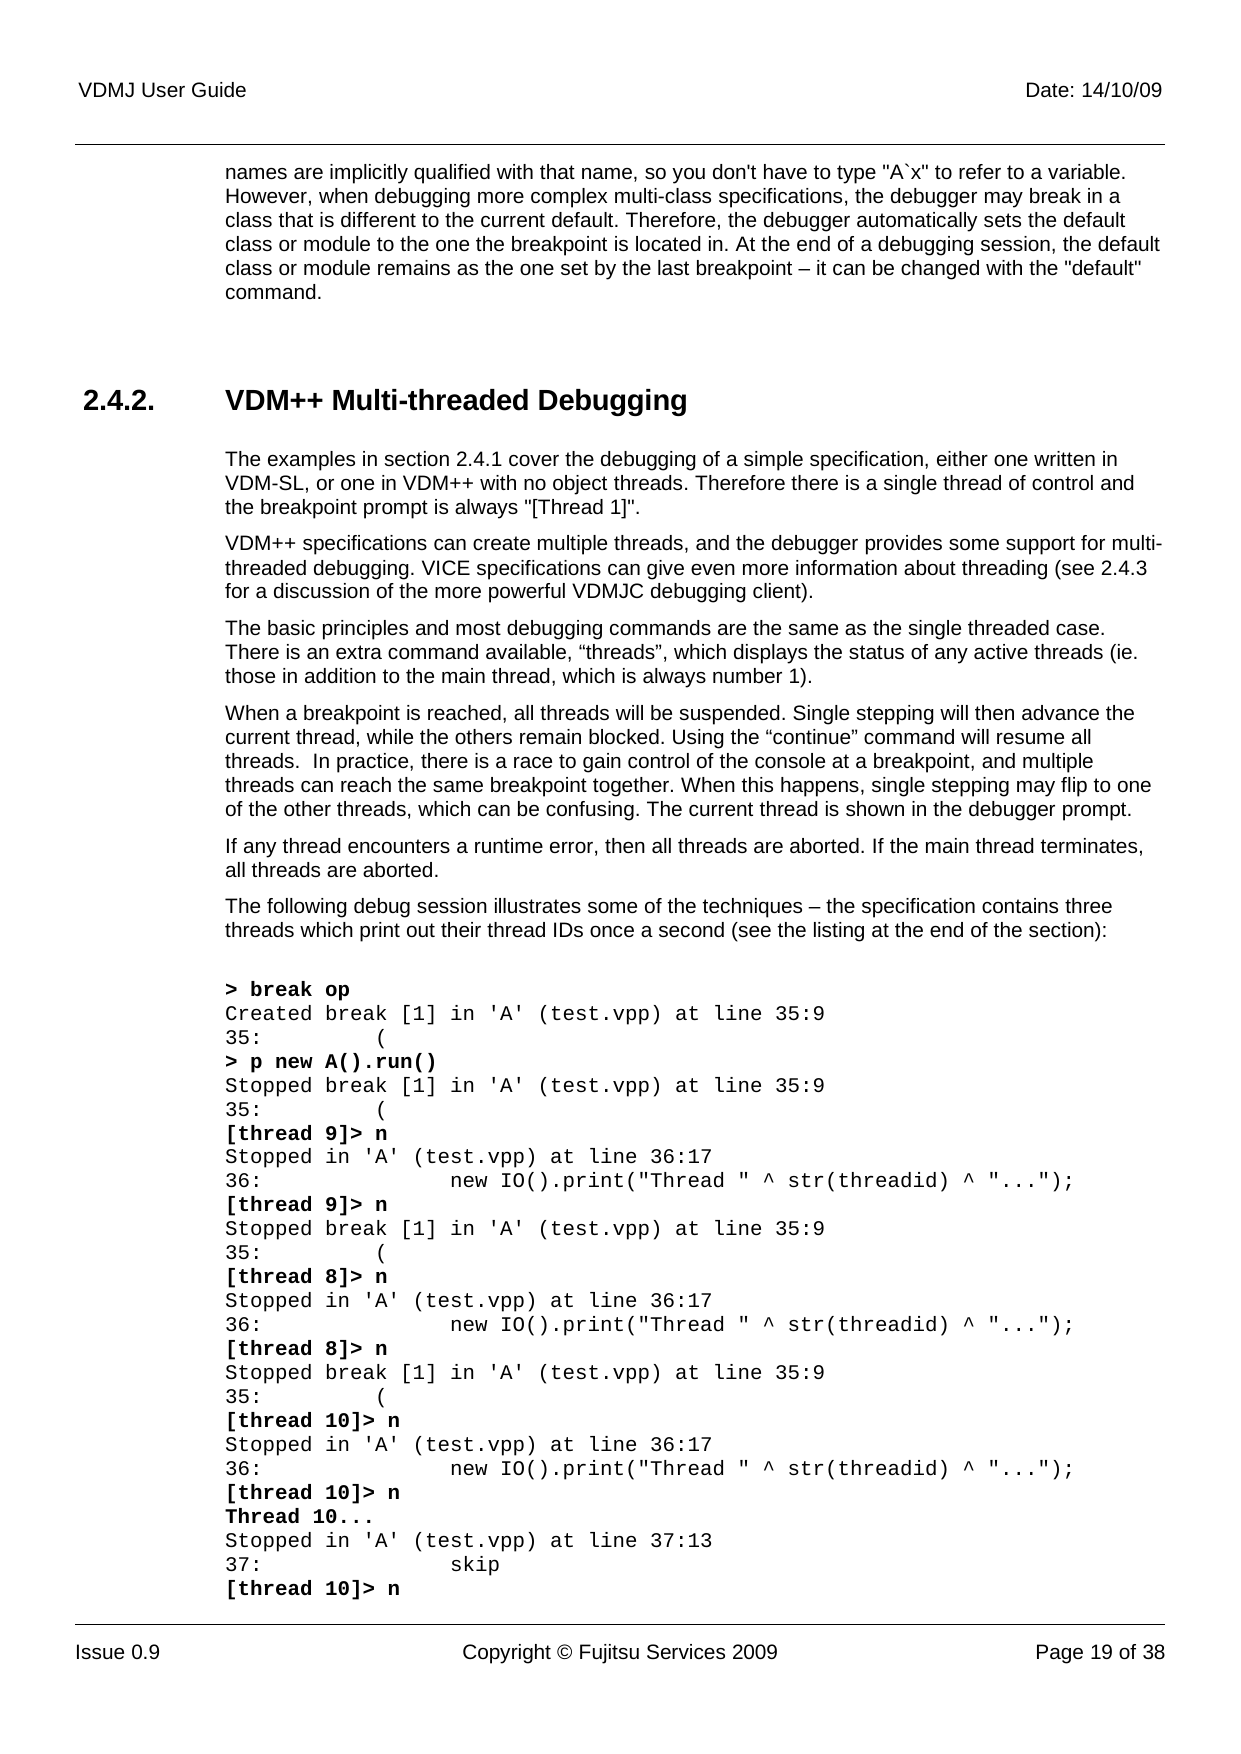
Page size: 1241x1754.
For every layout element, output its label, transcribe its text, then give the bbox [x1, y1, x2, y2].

text The following debug session illustrates some of the techniques – the specification contains three threads which print out their thread IDs once a second (see the listing at the end of the section): [225, 894, 1165, 942]
text 35: ( [225, 1098, 1165, 1122]
text > p new A().run() [225, 1051, 1165, 1074]
text Stopped in 'A' (test.vpp) at line 37:13 [225, 1530, 1165, 1554]
text VDM++ specifications can create multiple threads, and the debugger provides some support for multi-threaded debugging. VICE specifications can give even more information about threading (see 2.4.3 for a discussion of the more powerful VDMJC debugging client). [225, 531, 1165, 603]
text 35: ( [225, 1242, 1165, 1266]
text names are implicitly qualified with that name, so you don't have to type "A`x" to refer to a variable. However, when debugging more complex multi-class specifications, the debugger may break in a class that is different to the current default. Therefore, the debugger automatically sets the default class or module to the one the breakpoint is located in. At the end of a debugging session, the default class or module remains as the one set by the last breakpoint – it can be changed with the "default" command. [225, 160, 1165, 304]
text Thread 10... [225, 1506, 1165, 1530]
text > break op [225, 979, 1165, 1003]
text 35: ( [225, 1027, 1165, 1051]
text 36: new IO().print("Thread " ^ str(threadid) ^ "..."); [225, 1458, 1165, 1482]
text The examples in section 2.4.1 cover the debugging of a simple specification, either one written in VDM-SL, or one in VDM++ with no object threads. Therefore there is a single thread of control and the breakpoint prompt is always "[Thread 1]". [225, 447, 1165, 519]
text Stopped break [1] in 'A' (test.vpp) at line 35:9 [225, 1218, 1165, 1242]
text Stopped in 'A' (test.vpp) at line 36:17 [225, 1146, 1165, 1170]
text 35: ( [225, 1386, 1165, 1410]
text Created break [1] in 'A' (test.vpp) at line 35:9 [225, 1003, 1165, 1027]
text [thread 10]> n [225, 1410, 1165, 1434]
text [thread 9]> n [225, 1122, 1165, 1146]
text Stopped break [1] in 'A' (test.vpp) at line 35:9 [225, 1074, 1165, 1098]
text [thread 8]> n [225, 1338, 1165, 1362]
text 37: skip [225, 1554, 1165, 1578]
text [thread 10]> n [225, 1578, 1165, 1602]
text Stopped break [1] in 'A' (test.vpp) at line 35:9 [225, 1362, 1165, 1386]
text When a breakpoint is reached, all threads will be suspended. Single stepping will then advance the current thread, while the others remain blocked. Using the “continue” command will resume all threads. In practice, there is a race to gain control of the console at a breakpoint, and multiple threads can reach the same breakpoint together. When this happens, single stepping may flip to one of the other threads, which can be confusing. The current thread is shown in the debugger prompt. [225, 701, 1165, 821]
subtitle VDM++ Multi-threaded Debugging [75, 383, 1165, 417]
text 36: new IO().print("Thread " ^ str(threadid) ^ "..."); [225, 1314, 1165, 1338]
text Stopped in 'A' (test.vpp) at line 36:17 [225, 1290, 1165, 1314]
text [thread 9]> n [225, 1194, 1165, 1218]
text [thread 10]> n [225, 1482, 1165, 1506]
text [thread 8]> n [225, 1266, 1165, 1290]
text If any thread encounters a runtime error, then all threads are aborted. If the main thread terminates, all threads are aborted. [225, 833, 1165, 882]
text The basic principles and most debugging commands are the same as the single threaded case. There is an extra command available, “threads”, which displays the status of any active threads (ie. those in addition to the main thread, which is always number 1). [225, 616, 1165, 688]
text 36: new IO().print("Thread " ^ str(threadid) ^ "..."); [225, 1170, 1165, 1194]
text Stopped in 'A' (test.vpp) at line 36:17 [225, 1434, 1165, 1458]
